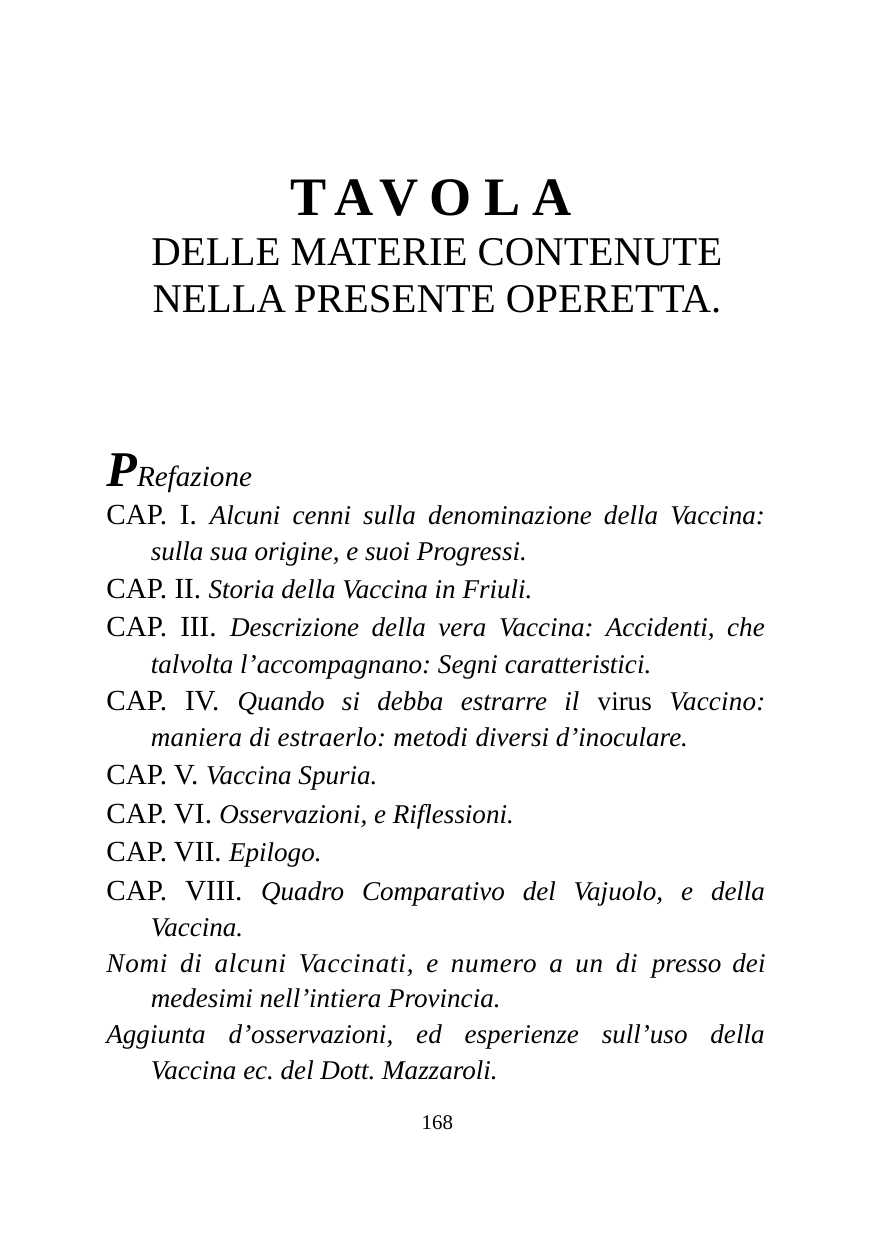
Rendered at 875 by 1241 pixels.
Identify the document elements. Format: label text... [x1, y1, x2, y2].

text CAP. I. Alcuni cenni sulla denominazione della Vaccina: sulla sua origine, e suoi Progressi. [106, 497, 768, 566]
text PRefazione [106, 440, 768, 497]
text CAP. III. Descrizione della vera Vaccina: Accidenti, che talvolta l’accompagnano: Segni caratteristici. [106, 609, 768, 679]
text CAP. IV. Quando si debba estrarre il virus Vaccino: maniera di estraerlo: metodi diversi d’inoculare. [106, 683, 768, 753]
text CAP. VII. Epilogo. [106, 834, 768, 868]
text CAP. V. Vaccina Spuria. [106, 757, 768, 791]
text CAP. VI. Osservazioni, e Riflessioni. [106, 796, 768, 829]
subtitle TAVOLA DELLE MATERIE CONTENUTE NELLA PRESENTE OPERETTA. [106, 165, 768, 322]
text CAP. II. Storia della Vaccina in Friuli. [106, 571, 768, 604]
text Nomi di alcuni Vaccinati, e numero a un di presso dei medesimi nell’intiera Provincia. [106, 947, 768, 1014]
text Aggiunta d’osservazioni, ed esperienze sull’uso della Vaccina ec. del Dott. Mazzaroli. [106, 1018, 768, 1085]
text CAP. VIII. Quadro Comparativo del Vajuolo, e della Vaccina. [106, 873, 768, 942]
